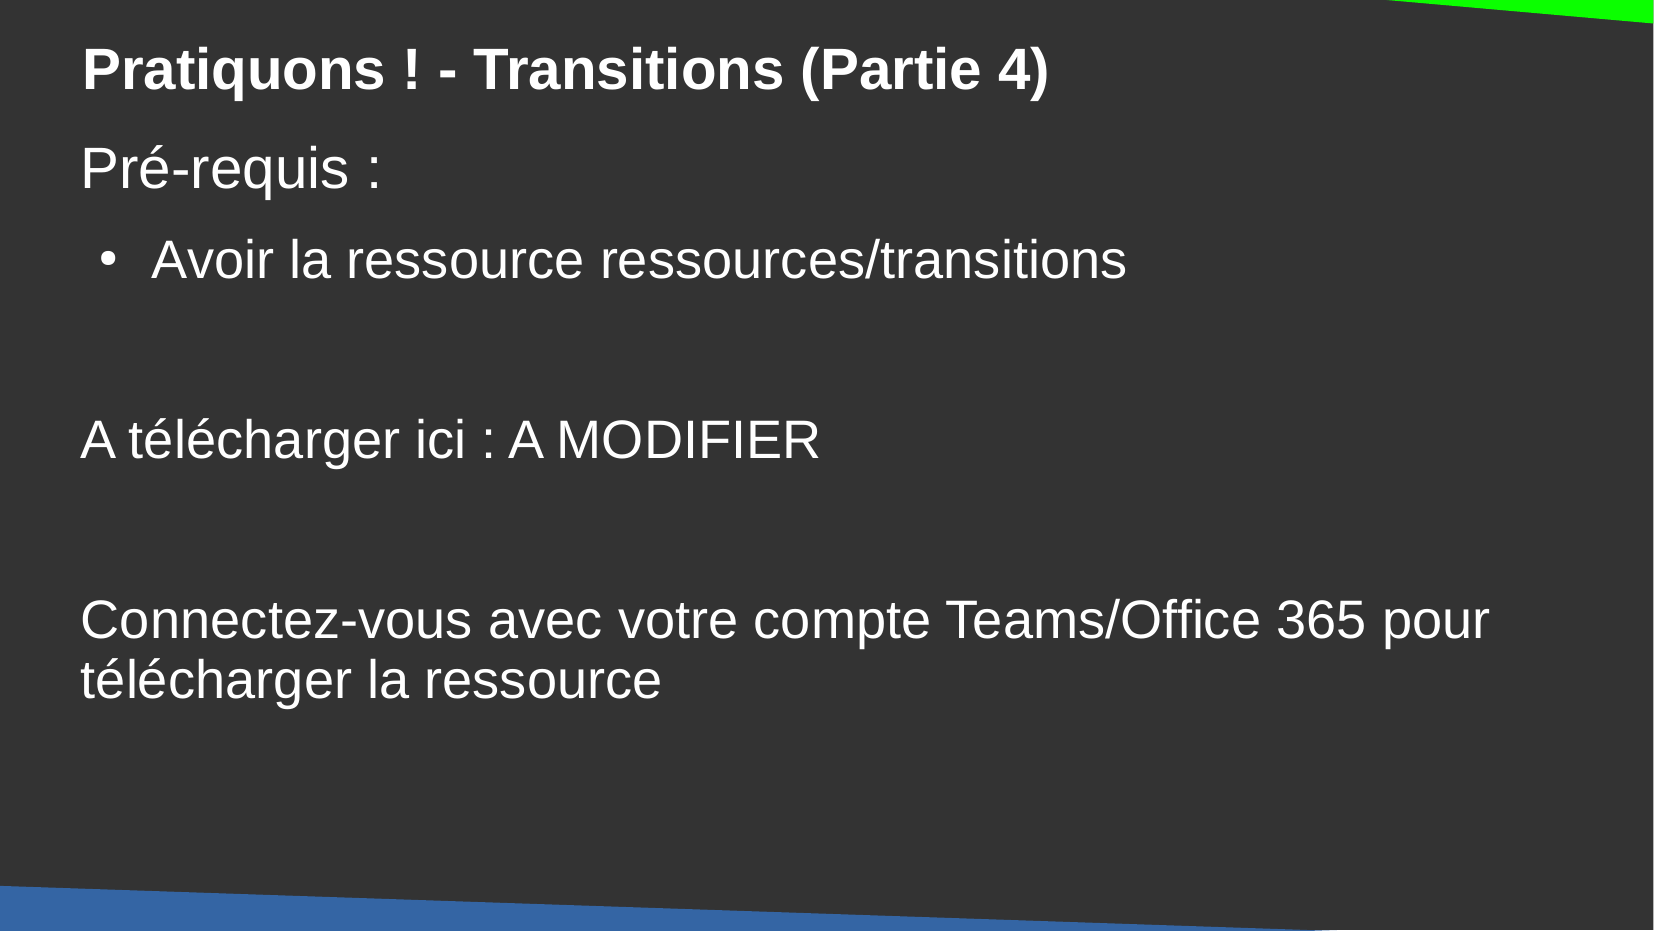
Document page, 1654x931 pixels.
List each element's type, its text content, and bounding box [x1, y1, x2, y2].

text_box [1386, 0, 1654, 24]
title Pratiquons ! - Transitions (Partie 4) [82, 37, 1571, 114]
list Pré-requis : Avoir la ressource ressources/transitions A télécharger ici : A MODIFIER Connectez-vous avec votre compte Teams/Office 365 pour télécharger la ressource [80, 135, 1620, 721]
text_box [0, 885, 1337, 931]
